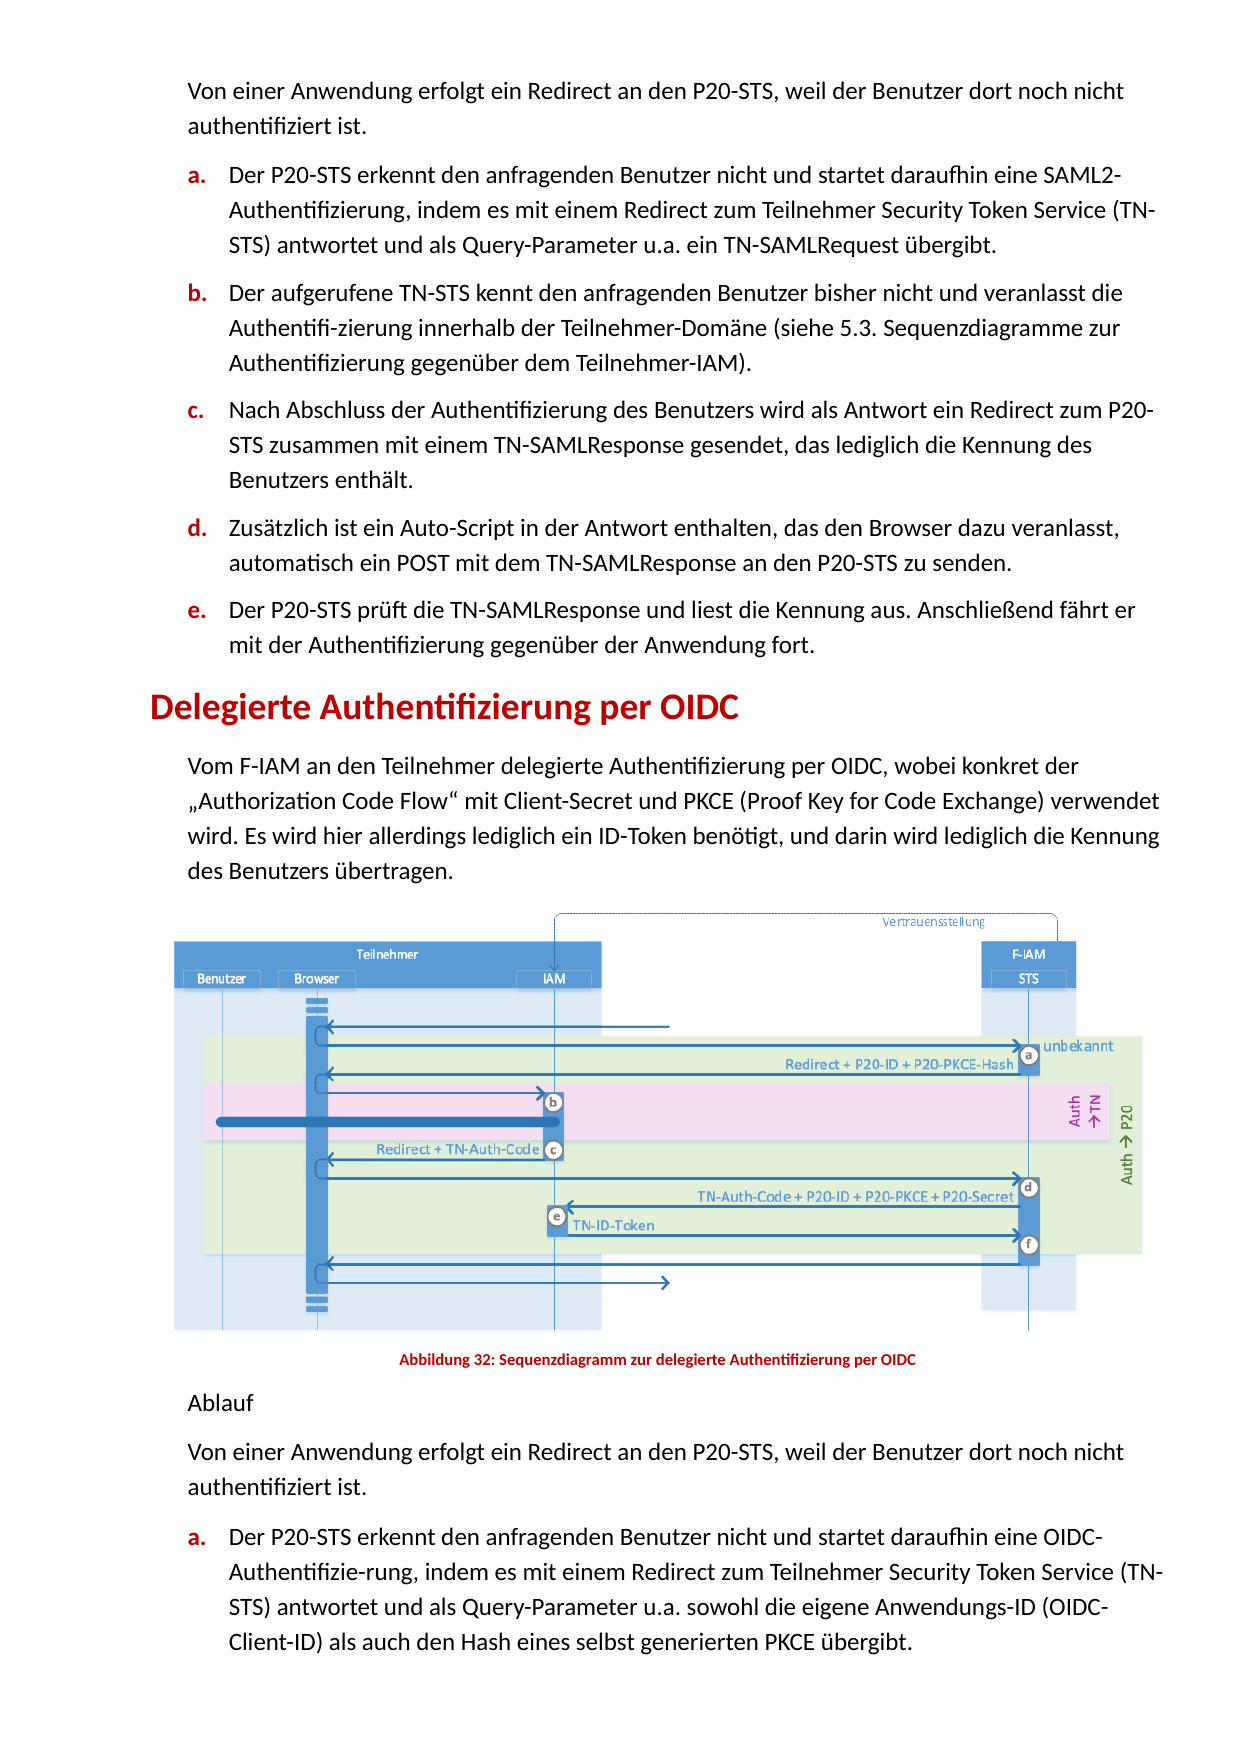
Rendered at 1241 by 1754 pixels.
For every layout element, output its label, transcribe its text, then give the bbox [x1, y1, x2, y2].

text Vom F-IAM an den Teilnehmer delegierte Authentifizierung per OIDC, wobei konkret der „Authorization Code Flow“ mit Client-Secret und PKCE (Proof Key for Code Exchange) verwendet wird. Es wird hier allerdings lediglich ein ID-Token benötigt, und darin wird lediglich die Kennung des Benutzers übertragen. [187, 750, 1165, 886]
list Der P20-STS prüft die TN-SAMLResponse und liest die Kennung aus. Anschließend fährt er mit der Authentifizierung gegenüber der Anwendung fort. [187, 594, 1165, 660]
list Zusätzlich ist ein Auto-Script in der Antwort enthalten, das den Browser dazu veranlasst, automatisch ein POST mit dem TN-SAMLResponse an den P20-STS zu senden. [187, 512, 1165, 578]
subtitle Delegierte Authentifizierung per OIDC [150, 683, 1165, 729]
picture [168, 904, 1147, 1337]
list Der aufgerufene TN-STS kennt den anfragenden Benutzer bisher nicht und veranlasst die Authentifi-zierung innerhalb der Teilnehmer-Domäne (siehe 5.3. Sequenzdiagramme zur Authentifizierung gegenüber dem Teilnehmer-IAM). [187, 277, 1165, 378]
text Ablauf [187, 1337, 1165, 1417]
text Von einer Anwendung erfolgt ein Redirect an den P20-STS, weil der Benutzer dort noch nicht authentifiziert ist. [187, 75, 1165, 141]
list Nach Abschluss der Authentifizierung des Benutzers wird als Antwort ein Redirect zum P20-STS zusammen mit einem TN-SAMLResponse gesendet, das lediglich die Kennung des Benutzers enthält. [187, 394, 1165, 495]
text Von einer Anwendung erfolgt ein Redirect an den P20-STS, weil der Benutzer dort noch nicht authentifiziert ist. [187, 1436, 1165, 1502]
list Der P20-STS erkennt den anfragenden Benutzer nicht und startet daraufhin eine SAML2-Authentifizierung, indem es mit einem Redirect zum Teilnehmer Security Token Service (TN-STS) antwortet und als Query-Parameter u.a. ein TN-SAMLRequest übergibt. [187, 159, 1165, 260]
text Abbildung 32: Sequenzdiagramm zur delegierte Authentifizierung per OIDC [169, 1337, 1146, 1370]
list Der P20-STS erkennt den anfragenden Benutzer nicht und startet daraufhin eine OIDC-Authentifizie-rung, indem es mit einem Redirect zum Teilnehmer Security Token Service (TN-STS) antwortet und als Query-Parameter u.a. sowohl die eigene Anwendungs-ID (OIDC-Client-ID) als auch den Hash eines selbst generierten PKCE übergibt. [187, 1521, 1165, 1657]
